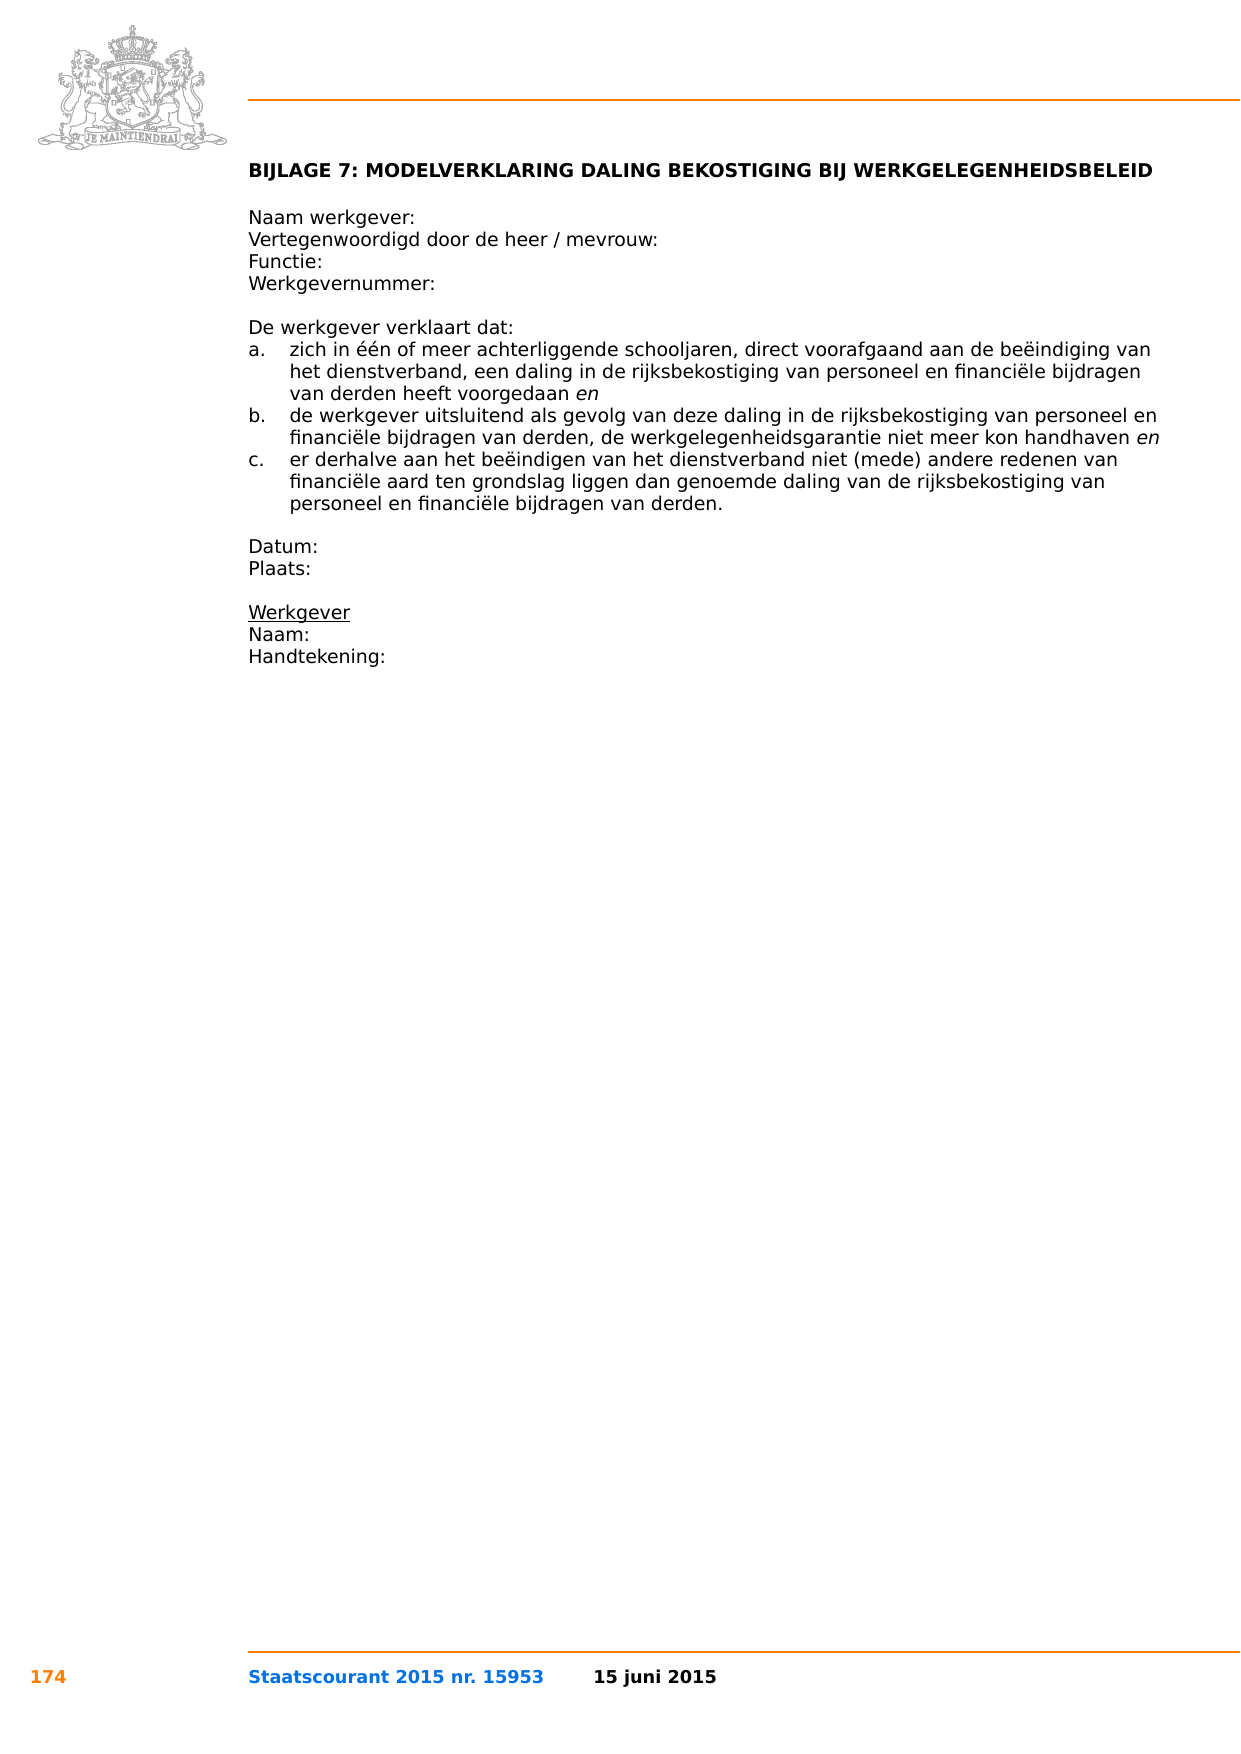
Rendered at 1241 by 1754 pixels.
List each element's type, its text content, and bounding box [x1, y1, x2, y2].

text Vertegenwoordigd door de heer / mevrouw: [248, 229, 1163, 251]
text Handtekening: [248, 646, 1163, 668]
text Datum: [248, 536, 1163, 558]
text Werkgever [248, 602, 1163, 624]
text Functie: [248, 251, 1163, 273]
text b. de werkgever uitsluitend als gevolg van deze daling in de rijksbekostiging van personeel en financiële bijdragen van derden, de werkgelegenheidsgarantie niet meer kon handhaven en [248, 404, 1163, 448]
text c. er derhalve aan het beëindigen van het dienstverband niet (mede) andere redenen van financiële aard ten grondslag liggen dan genoemde daling van de rijksbekostiging van personeel en financiële bijdragen van derden. [248, 448, 1163, 514]
text a. zich in één of meer achterliggende schooljaren, direct voorafgaand aan de beëindiging van het dienstverband, een daling in de rijksbekostiging van personeel en financiële bijdragen van derden heeft voorgedaan en [248, 339, 1163, 404]
text Naam werkgever: [248, 207, 1163, 229]
subtitle BIJLAGE 7: MODELVERKLARING DALING BEKOSTIGING BIJ WERKGELEGENHEIDSBELEID [248, 160, 1163, 182]
text Naam: [248, 624, 1163, 646]
text Plaats: [248, 558, 1163, 580]
text Werkgevernummer: [248, 273, 1163, 295]
picture [38, 25, 227, 150]
text De werkgever verklaart dat: [248, 317, 1163, 339]
